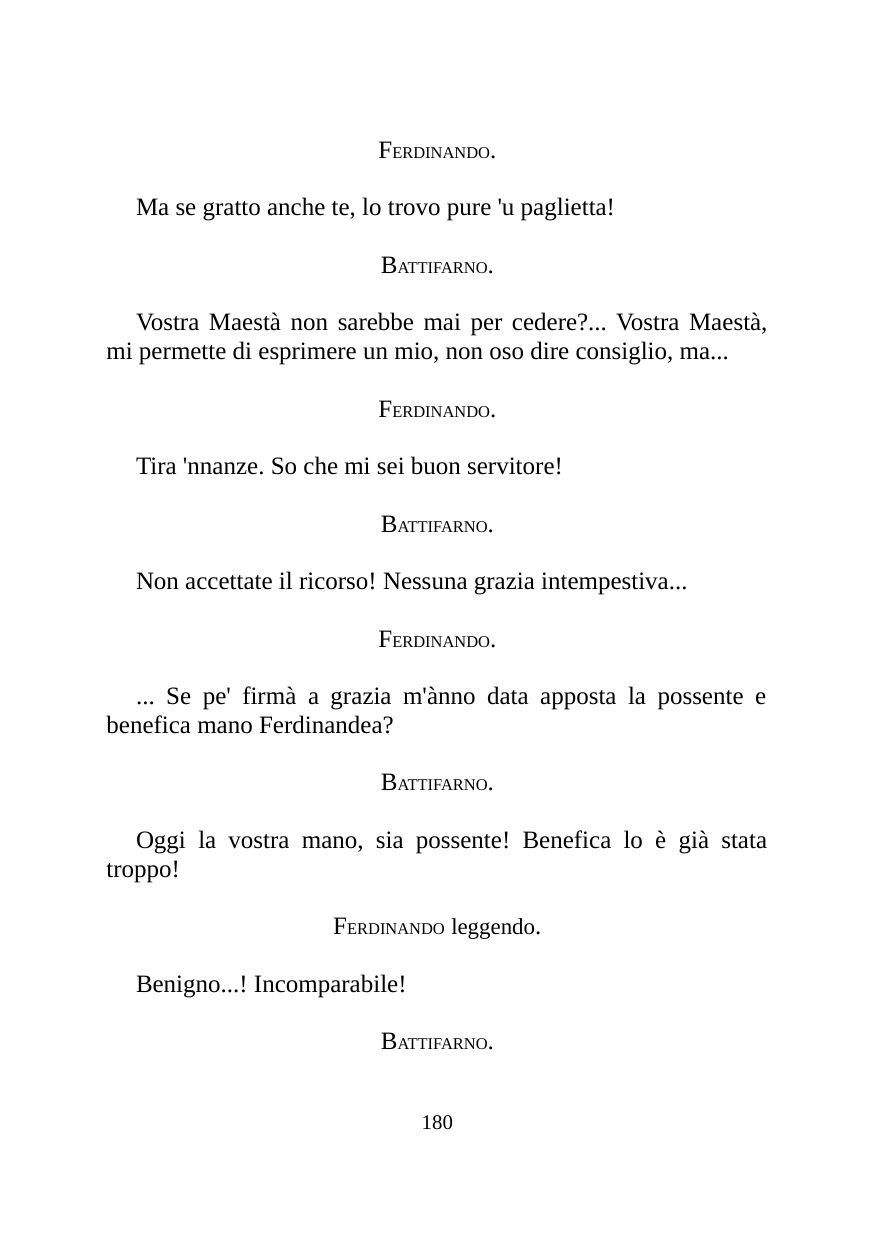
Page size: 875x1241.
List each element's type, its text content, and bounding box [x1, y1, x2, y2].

text Battifarno. [106, 509, 768, 537]
text Non accettate il ricorso! Nessuna grazia intempestiva... [106, 566, 768, 595]
text Oggi la vostra mano, sia possente! Benefica lo è già stata troppo! [106, 825, 768, 882]
text Ferdinando. [106, 135, 768, 164]
text Ma se gratto anche te, lo trovo pure 'u paglietta! [106, 192, 768, 221]
text ... Se pe' firmà a grazia m'ànno data apposta la possente e benefica mano Ferdinandea? [106, 681, 768, 739]
text Ferdinando leggendo. [106, 911, 768, 940]
text Battifarno. [106, 1026, 768, 1055]
text Battifarno. [106, 250, 768, 279]
text Vostra Maestà non sarebbe mai per cedere?... Vostra Maestà, mi permette di esprimere un mio, non oso dire consiglio, ma... [106, 307, 768, 365]
text Tira 'nnanze. So che mi sei buon servitore! [106, 451, 768, 480]
text Battifarno. [106, 767, 768, 796]
text Benigno...! Incomparabile! [106, 969, 768, 997]
text Ferdinando. [106, 624, 768, 652]
text Ferdinando. [106, 394, 768, 422]
